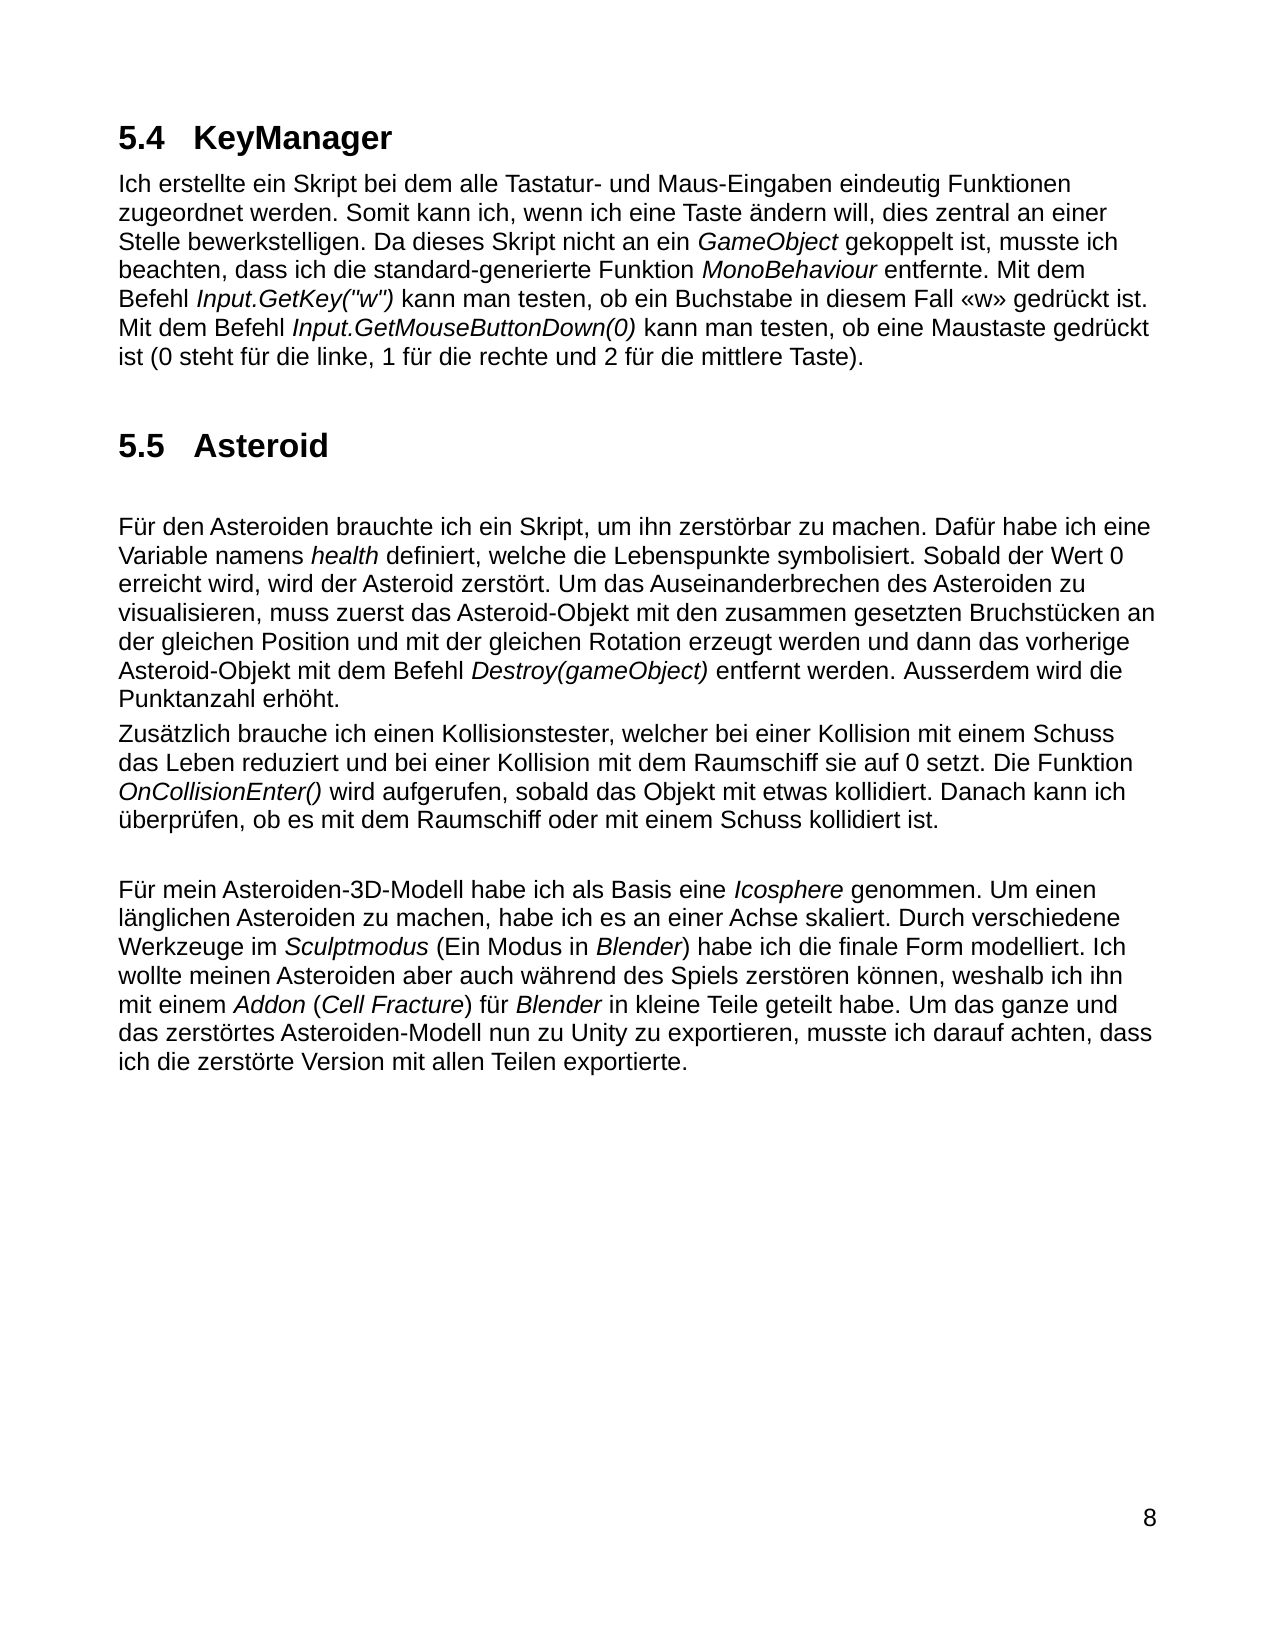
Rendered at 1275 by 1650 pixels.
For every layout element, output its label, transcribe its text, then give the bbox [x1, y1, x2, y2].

subtitle Asteroid [118, 426, 1157, 465]
text Für mein Asteroiden-3D-Modell habe ich als Basis eine Icosphere genommen. Um einen länglichen Asteroiden zu machen, habe ich es an einer Achse skaliert. Durch verschiedene Werkzeuge im Sculptmodus (Ein Modus in Blender) habe ich die finale Form modelliert. Ich wollte meinen Asteroiden aber auch während des Spiels zerstören können, weshalb ich ihn mit einem Addon (Cell Fracture) für Blender in kleine Teile geteilt habe. Um das ganze und das zerstörtes Asteroiden-Modell nun zu Unity zu exportieren, musste ich darauf achten, dass ich die zerstörte Version mit allen Teilen exportierte. [118, 875, 1157, 1076]
text Für den Asteroiden brauchte ich ein Skript, um ihn zerstörbar zu machen. Dafür habe ich eine Variable namens health definiert, welche die Lebenspunkte symbolisiert. Sobald der Wert 0 erreicht wird, wird der Asteroid zerstört. Um das Auseinanderbrechen des Asteroiden zu visualisieren, muss zuerst das Asteroid-Objekt mit den zusammen gesetzten Bruchstücken an der gleichen Position und mit der gleichen Rotation erzeugt werden und dann das vorherige Asteroid-Objekt mit dem Befehl Destroy(gameObject) entfernt werden. Ausserdem wird die Punktanzahl erhöht. [118, 512, 1157, 713]
subtitle KeyManager [118, 118, 1157, 157]
text Ich erstellte ein Skript bei dem alle Tastatur- und Maus-Eingaben eindeutig Funktionen zugeordnet werden. Somit kann ich, wenn ich eine Taste ändern will, dies zentral an einer Stelle bewerkstelligen. Da dieses Skript nicht an ein GameObject gekoppelt ist, musste ich beachten, dass ich die standard-generierte Funktion MonoBehaviour entfernte. Mit dem Befehl Input.GetKey("w") kann man testen, ob ein Buchstabe in diesem Fall «w» gedrückt ist. Mit dem Befehl Input.GetMouseButtonDown(0) kann man testen, ob eine Maustaste gedrückt ist (0 steht für die linke, 1 für die rechte und 2 für die mittlere Taste). [118, 169, 1157, 371]
text Zusätzlich brauche ich einen Kollisionstester, welcher bei einer Kollision mit einem Schuss das Leben reduziert und bei einer Kollision mit dem Raumschiff sie auf 0 setzt. Die Funktion OnCollisionEnter() wird aufgerufen, sobald das Objekt mit etwas kollidiert. Danach kann ich überprüfen, ob es mit dem Raumschiff oder mit einem Schuss kollidiert ist. [118, 719, 1157, 834]
